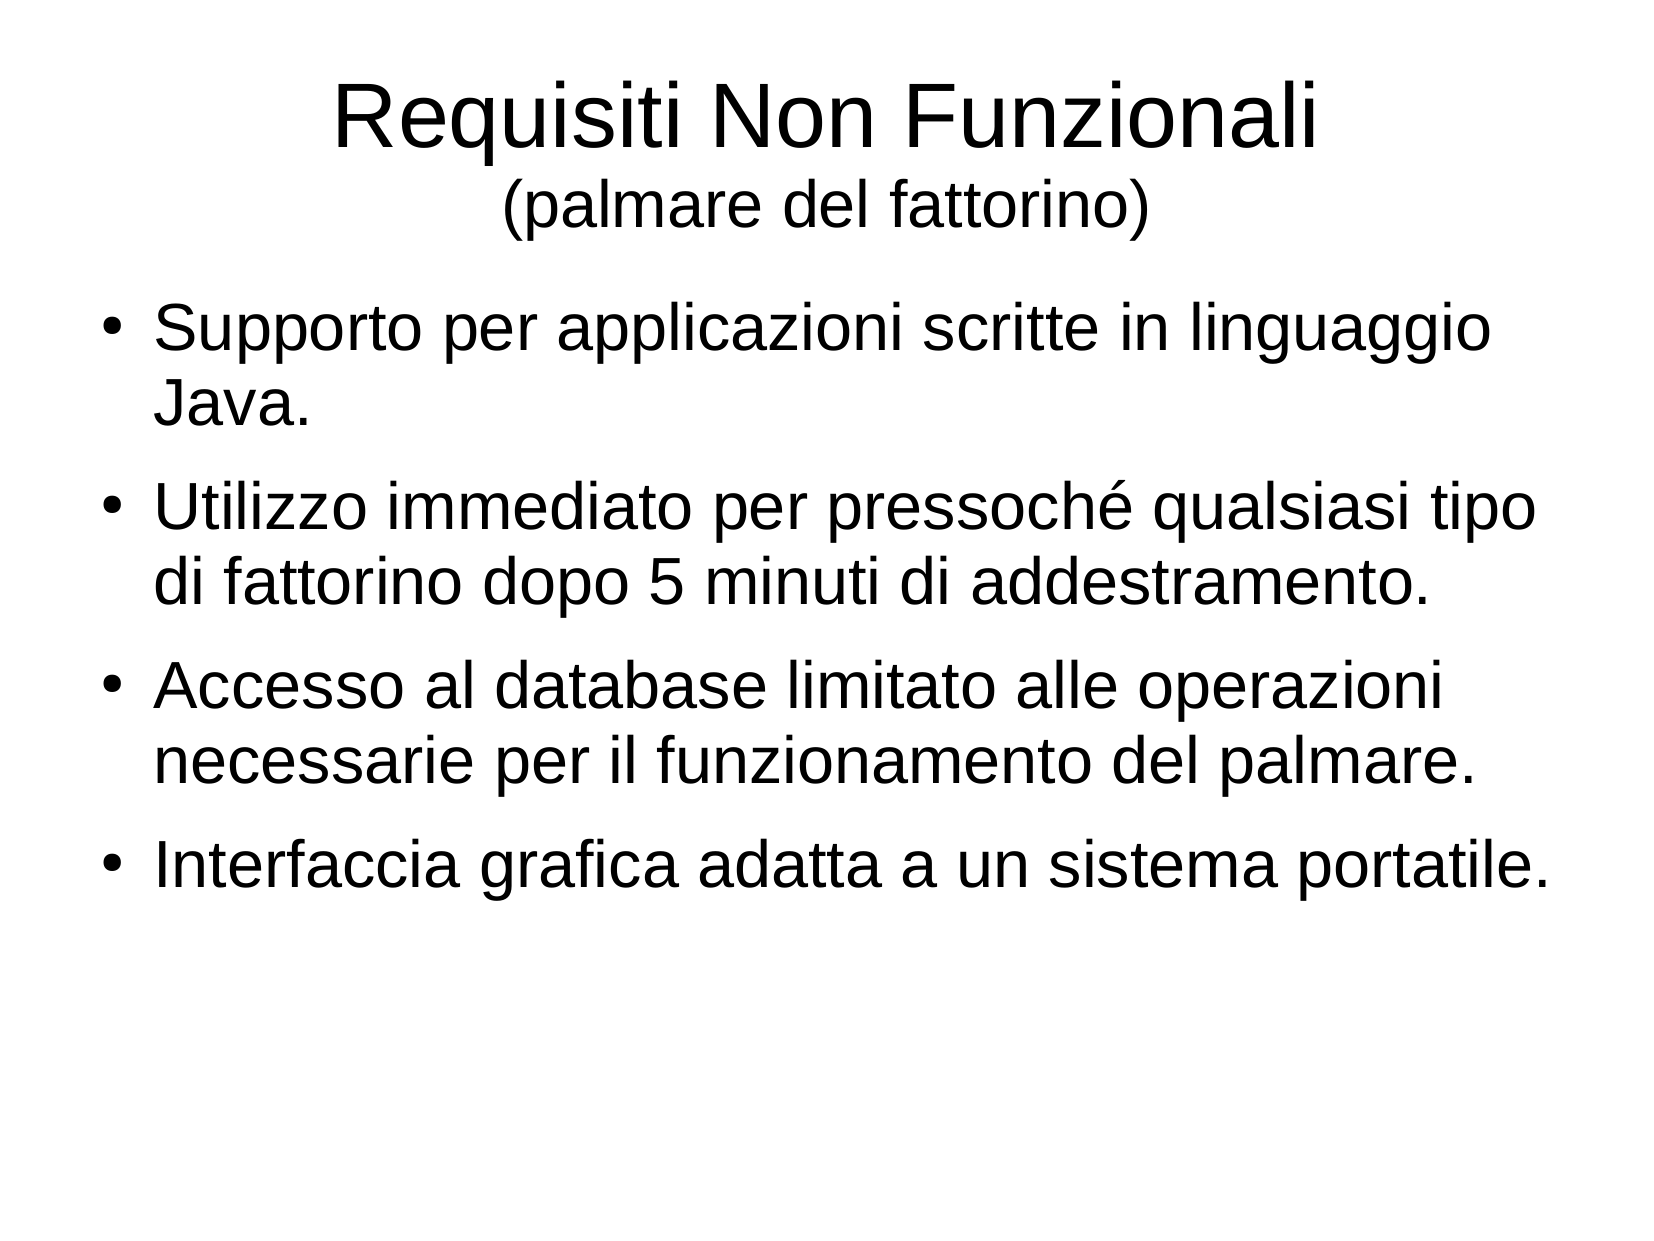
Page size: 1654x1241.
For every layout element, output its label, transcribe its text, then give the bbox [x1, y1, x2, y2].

title Requisiti Non Funzionali (palmare del fattorino) [82, 49, 1571, 257]
list Supporto per applicazioni scritte in linguaggio Java. Utilizzo immediato per pressoché qualsiasi tipo di fattorino dopo 5 minuti di addestramento. Accesso al database limitato alle operazioni necessarie per il funzionamento del palmare. Interfaccia grafica adatta a un sistema portatile. [82, 290, 1571, 1010]
